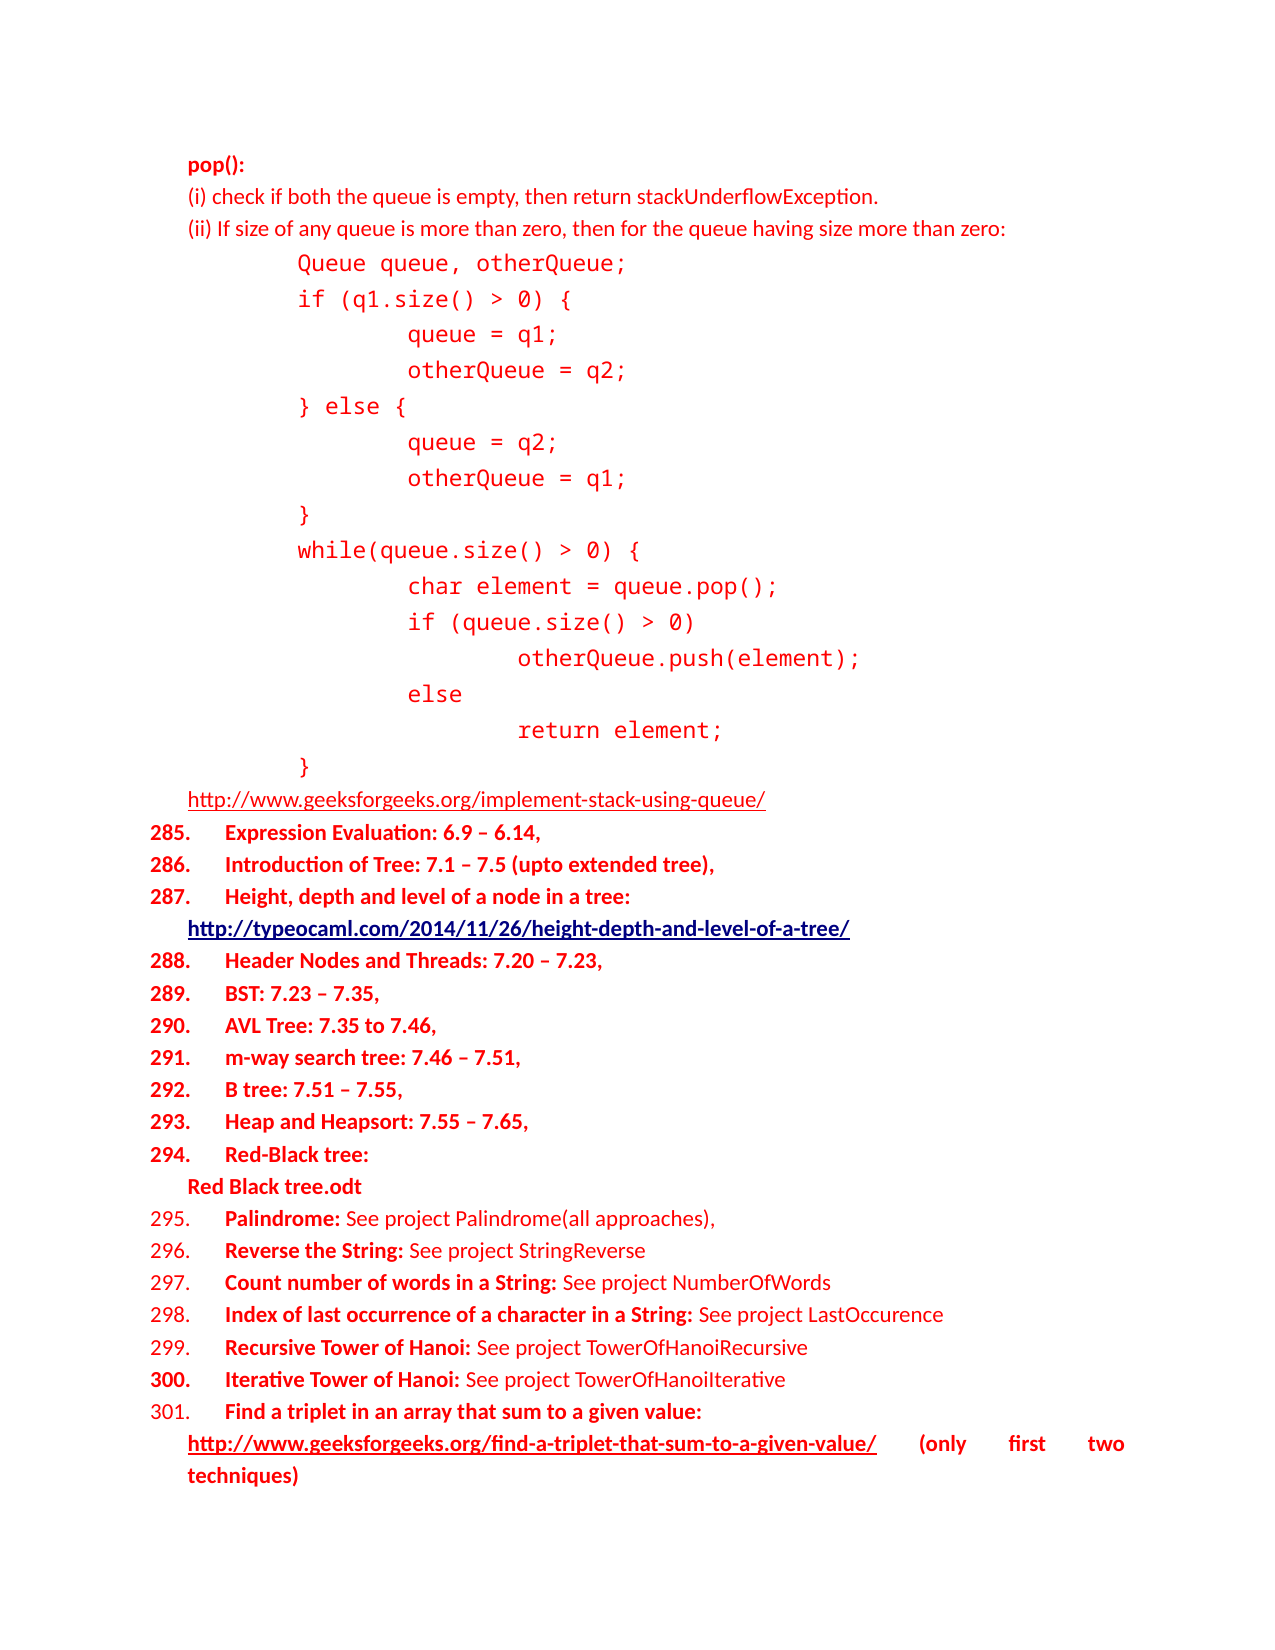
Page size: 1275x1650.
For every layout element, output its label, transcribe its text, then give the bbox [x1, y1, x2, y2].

list if (q1.size() > 0) { [150, 282, 1125, 314]
list Reverse the String: See project StringReverse [150, 1236, 1125, 1264]
list AVL Tree: 7.35 to 7.46, [150, 1011, 1125, 1039]
list Red-Black tree: [150, 1140, 1125, 1168]
list Height, depth and level of a node in a tree: [150, 882, 1125, 910]
list return element; [150, 714, 1125, 745]
list Find a triplet in an array that sum to a given value: [150, 1397, 1125, 1425]
list BST: 7.23 – 7.35, [150, 979, 1125, 1007]
list pop(): [150, 150, 1125, 178]
list char element = queue.pop(); [150, 570, 1125, 601]
list Index of last occurrence of a character in a String: See project LastOccurence [150, 1301, 1125, 1329]
list Recursive Tower of Hanoi: See project TowerOfHanoiRecursive [150, 1333, 1125, 1361]
list } [150, 498, 1125, 529]
list (i) check if both the queue is empty, then return stackUnderflowException. [150, 182, 1125, 210]
list Heap and Heapsort: 7.55 – 7.65, [150, 1107, 1125, 1136]
list Expression Evaluation: 6.9 – 6.14, [150, 818, 1125, 846]
list Header Nodes and Threads: 7.20 – 7.23, [150, 947, 1125, 974]
list otherQueue = q2; [150, 354, 1125, 386]
list Palindrome: See project Palindrome(all approaches), [150, 1204, 1125, 1232]
list B tree: 7.51 – 7.55, [150, 1075, 1125, 1103]
list (ii) If size of any queue is more than zero, then for the queue having size more than zero: [150, 214, 1125, 242]
list while(queue.size() > 0) { [150, 534, 1125, 565]
list } [150, 750, 1125, 781]
list Red Black tree.odt [150, 1172, 1125, 1200]
list Iterative Tower of Hanoi: See project TowerOfHanoiIterative [150, 1365, 1125, 1393]
list http://www.geeksforgeeks.org/find-a-triplet-that-sum-to-a-given-value/ (only first two techniques) [150, 1429, 1125, 1489]
list queue = q1; [150, 318, 1125, 350]
list http://www.geeksforgeeks.org/implement-stack-using-queue/ [150, 786, 1125, 814]
list queue = q2; [150, 426, 1125, 457]
list if (queue.size() > 0) [150, 606, 1125, 637]
list otherQueue.push(element); [150, 642, 1125, 673]
list otherQueue = q1; [150, 462, 1125, 493]
list else [150, 678, 1125, 709]
list Queue queue, otherQueue; [150, 247, 1125, 278]
list } else { [150, 390, 1125, 422]
list Count number of words in a String: See project NumberOfWords [150, 1268, 1125, 1296]
list http://typeocaml.com/2014/11/26/height-depth-and-level-of-a-tree/ [150, 914, 1125, 942]
list m-way search tree: 7.46 – 7.51, [150, 1043, 1125, 1071]
list Introduction of Tree: 7.1 – 7.5 (upto extended tree), [150, 850, 1125, 878]
